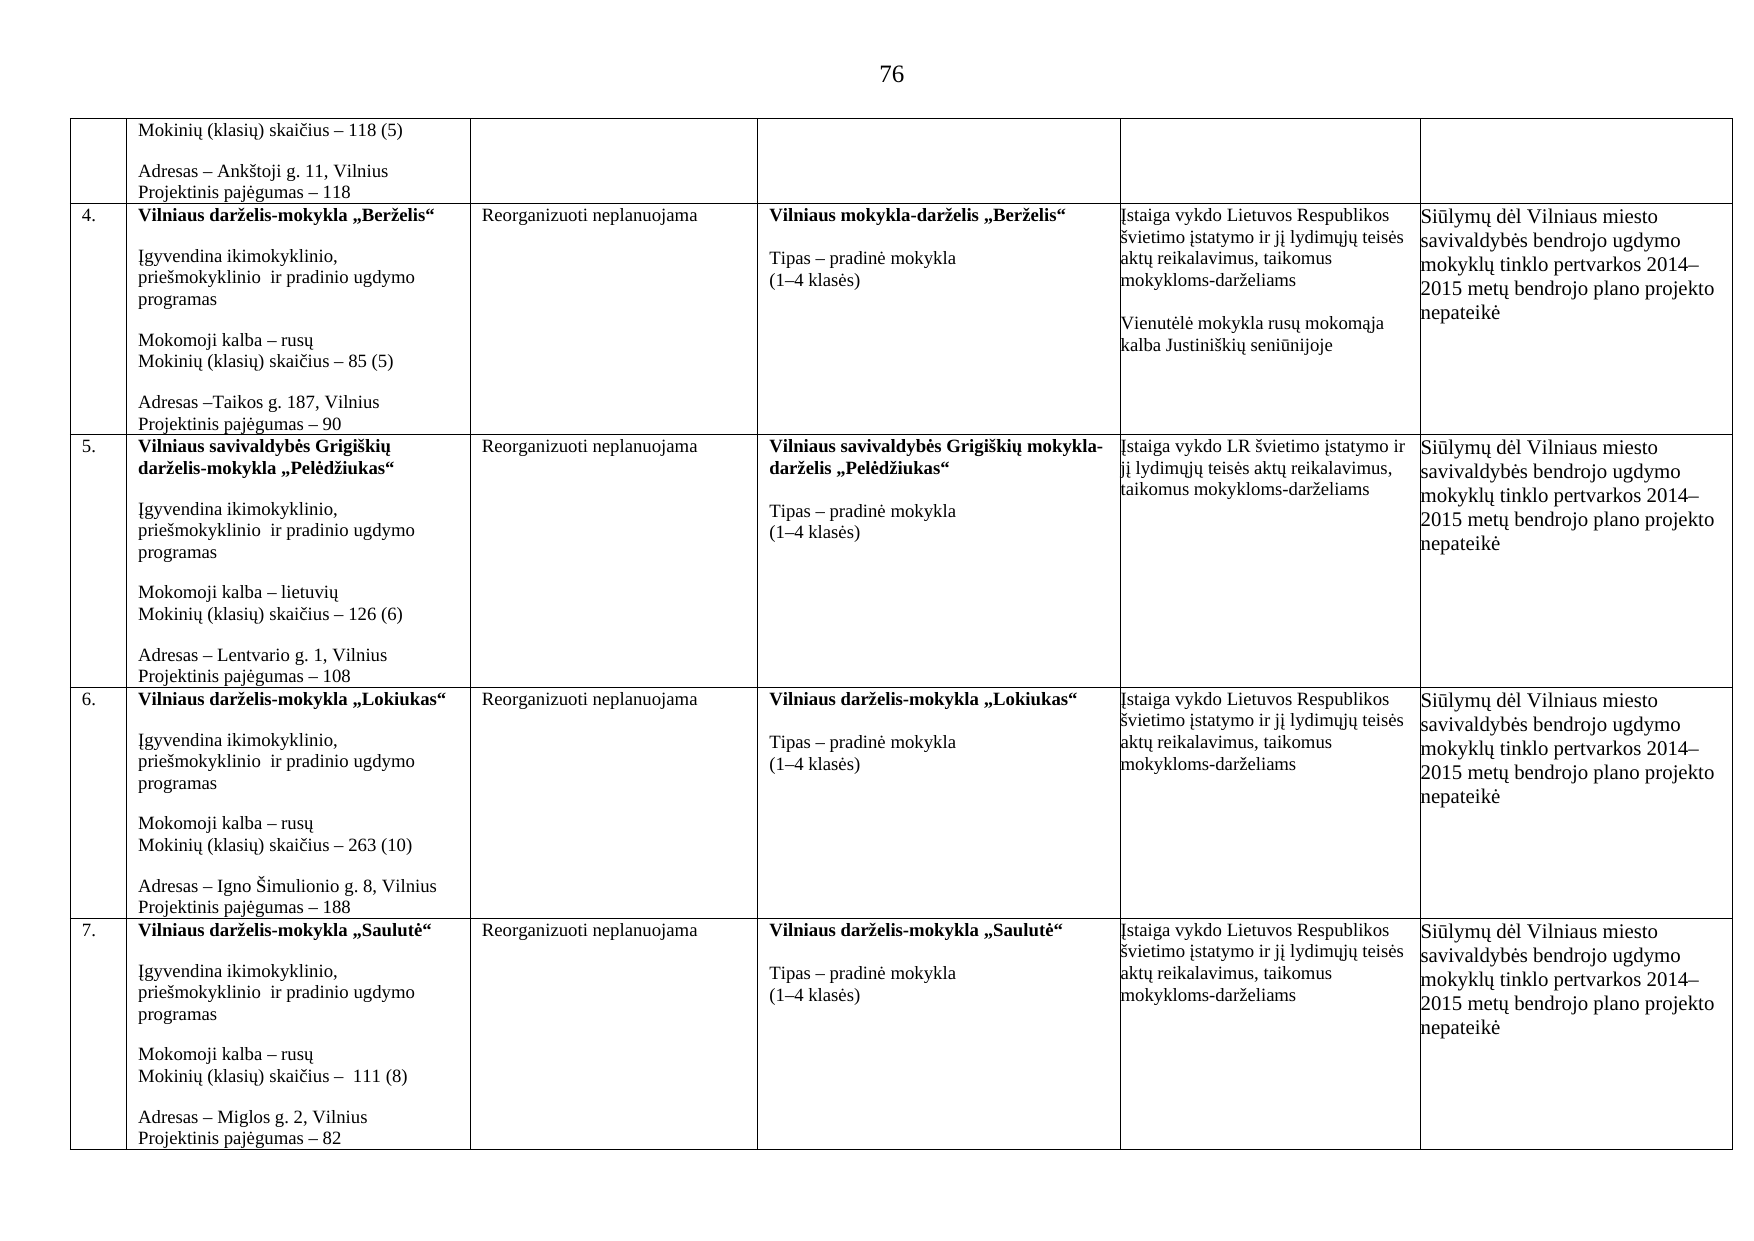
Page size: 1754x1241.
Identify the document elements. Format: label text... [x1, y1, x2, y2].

table_cell Reorganizuoti neplanuojama [471, 688, 757, 918]
table_cell Vilniaus darželis-mokykla „Lokiukas“ Įgyvendina ikimokyklinio, priešmokyklinio ir pradinio ugdymo programas Mokomoji kalba – rusų Mokinių (klasių) skaičius – 263 (10) Adresas – Igno Šimulionio g. 8, Vilnius Projektinis pajėgumas – 188 [127, 688, 470, 918]
table_cell Vilniaus savivaldybės Grigiškių mokykla-darželis „Pelėdžiukas“ Tipas – pradinė mokykla (1–4 klasės) [758, 435, 1120, 687]
table_cell Vilniaus mokykla-darželis „Berželis“ Tipas – pradinė mokykla (1–4 klasės) [758, 204, 1120, 434]
table_cell 7. [71, 919, 126, 1149]
table_cell Įstaiga vykdo LR švietimo įstatymo ir jį lydimųjų teisės aktų reikalavimus, taikomus mokykloms-darželiams [1121, 435, 1420, 687]
table_cell Įstaiga vykdo Lietuvos Respublikos švietimo įstatymo ir jį lydimųjų teisės aktų reikalavimus, taikomus mokykloms-darželiams [1121, 919, 1420, 1149]
table_cell Siūlymų dėl Vilniaus miesto savivaldybės bendrojo ugdymo mokyklų tinklo pertvarkos 2014–2015 metų bendrojo plano projekto nepateikė [1421, 435, 1732, 687]
table_cell Įstaiga vykdo Lietuvos Respublikos švietimo įstatymo ir jį lydimųjų teisės aktų reikalavimus, taikomus mokykloms-darželiams Vienutėlė mokykla rusų mokomąja kalba Justiniškių seniūnijoje [1121, 204, 1420, 434]
table_cell Vilniaus darželis-mokykla „Berželis“ Įgyvendina ikimokyklinio, priešmokyklinio ir pradinio ugdymo programas Mokomoji kalba – rusų Mokinių (klasių) skaičius – 85 (5) Adresas –Taikos g. 187, Vilnius Projektinis pajėgumas – 90 [127, 204, 470, 434]
table_cell [71, 119, 126, 203]
table_cell Siūlymų dėl Vilniaus miesto savivaldybės bendrojo ugdymo mokyklų tinklo pertvarkos 2014–2015 metų bendrojo plano projekto nepateikė [1421, 688, 1732, 918]
table_cell Mokinių (klasių) skaičius – 118 (5) Adresas – Ankštoji g. 11, Vilnius Projektinis pajėgumas – 118 [127, 119, 470, 203]
table_cell 6. [71, 688, 126, 918]
table_cell [471, 119, 757, 203]
table_cell 4. [71, 204, 126, 434]
table_cell Reorganizuoti neplanuojama [471, 435, 757, 687]
table_cell Vilniaus darželis-mokykla „Lokiukas“ Tipas – pradinė mokykla (1–4 klasės) [758, 688, 1120, 918]
table_cell [1421, 119, 1732, 203]
table_cell Reorganizuoti neplanuojama [471, 919, 757, 1149]
table_cell Vilniaus darželis-mokykla „Saulutė“ Įgyvendina ikimokyklinio, priešmokyklinio ir pradinio ugdymo programas Mokomoji kalba – rusų Mokinių (klasių) skaičius – 111 (8) Adresas – Miglos g. 2, Vilnius Projektinis pajėgumas – 82 [127, 919, 470, 1149]
table_cell [758, 119, 1120, 203]
table_cell Siūlymų dėl Vilniaus miesto savivaldybės bendrojo ugdymo mokyklų tinklo pertvarkos 2014–2015 metų bendrojo plano projekto nepateikė [1421, 919, 1732, 1149]
table_cell 5. [71, 435, 126, 687]
table_cell Siūlymų dėl Vilniaus miesto savivaldybės bendrojo ugdymo mokyklų tinklo pertvarkos 2014–2015 metų bendrojo plano projekto nepateikė [1421, 204, 1732, 434]
table_cell Vilniaus darželis-mokykla „Saulutė“ Tipas – pradinė mokykla (1–4 klasės) [758, 919, 1120, 1149]
table_cell Įstaiga vykdo Lietuvos Respublikos švietimo įstatymo ir jį lydimųjų teisės aktų reikalavimus, taikomus mokykloms-darželiams [1121, 688, 1420, 918]
table_cell Reorganizuoti neplanuojama [471, 204, 757, 434]
table_cell Vilniaus savivaldybės Grigiškių darželis-mokykla „Pelėdžiukas“ Įgyvendina ikimokyklinio, priešmokyklinio ir pradinio ugdymo programas Mokomoji kalba – lietuvių Mokinių (klasių) skaičius – 126 (6) Adresas – Lentvario g. 1, Vilnius Projektinis pajėgumas – 108 [127, 435, 470, 687]
table_cell [1121, 119, 1420, 203]
